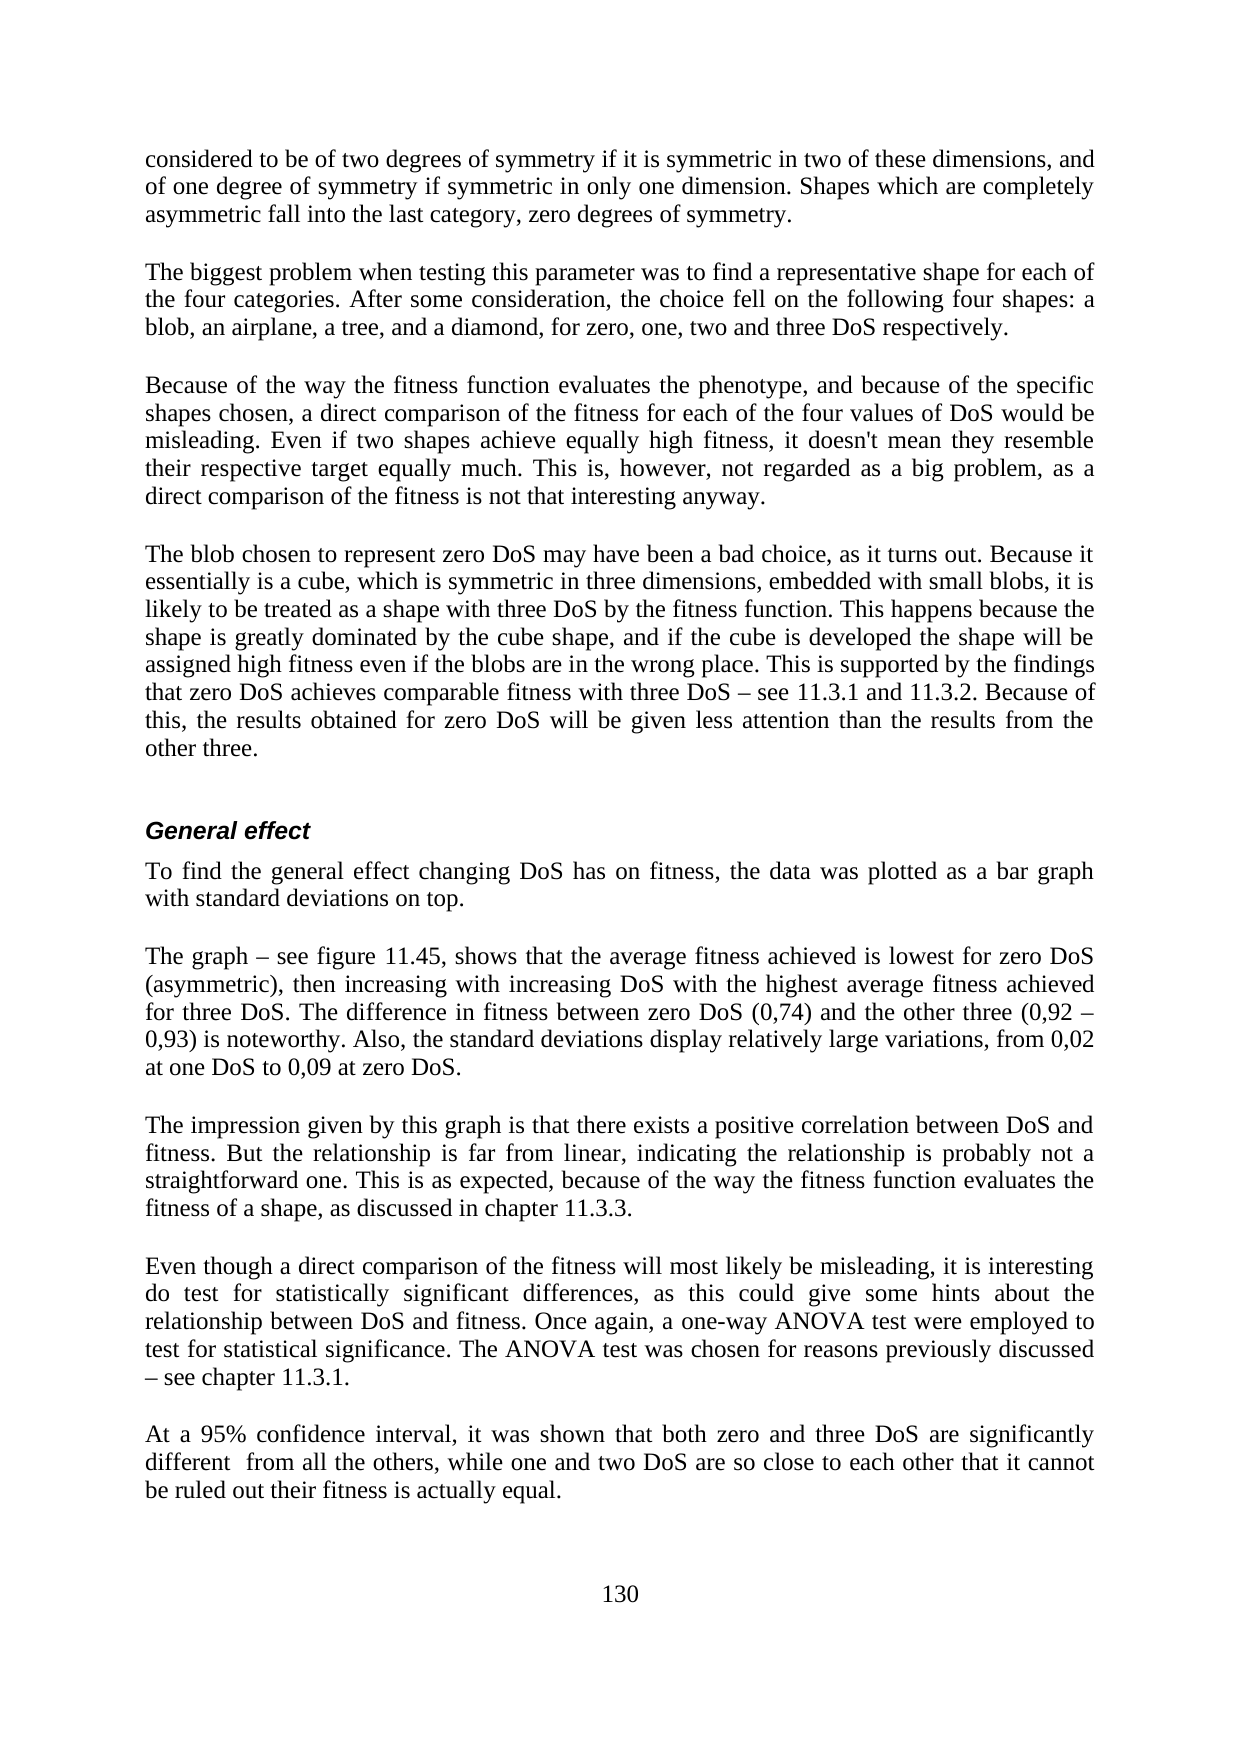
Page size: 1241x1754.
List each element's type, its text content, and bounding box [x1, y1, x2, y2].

text Even though a direct comparison of the fitness will most likely be misleading, it is interesting do test for statistically significant differences, as this could give some hints about the relationship between DoS and fitness. Once again, a one-way ANOVA test were employed to test for statistical significance. The ANOVA test was chosen for reasons previously discussed – see chapter 11.3.1. [145, 1252, 1096, 1390]
subtitle General effect [145, 817, 1096, 844]
text considered to be of two degrees of symmetry if it is symmetric in two of these dimensions, and of one degree of symmetry if symmetric in only one dimension. Shapes which are completely asymmetric fall into the last category, zero degrees of symmetry. [145, 145, 1096, 228]
text The graph – see figure 11.45, shows that the average fitness achieved is lowest for zero DoS (asymmetric), then increasing with increasing DoS with the highest average fitness achieved for three DoS. The difference in fitness between zero DoS (0,74) and the other three (0,92 – 0,93) is noteworthy. Also, the standard deviations display relatively large variations, from 0,02 at one DoS to 0,09 at zero DoS. [145, 942, 1096, 1081]
text To find the general effect changing DoS has on fitness, the data was plotted as a bar graph with standard deviations on top. [145, 857, 1096, 912]
text The impression given by this graph is that there exists a positive correlation between DoS and fitness. But the relationship is far from linear, indicating the relationship is probably not a straightforward one. This is as expected, because of the way the fitness function evaluates the fitness of a shape, as discussed in chapter 11.3.3. [145, 1111, 1096, 1222]
text Because of the way the fitness function evaluates the phenotype, and because of the specific shapes chosen, a direct comparison of the fitness for each of the four values of DoS would be misleading. Even if two shapes achieve equally high fitness, it doesn't mean they resemble their respective target equally much. This is, however, not regarded as a big problem, as a direct comparison of the fitness is not that interesting anyway. [145, 371, 1096, 510]
text The blob chosen to represent zero DoS may have been a bad choice, as it turns out. Because it essentially is a cube, which is symmetric in three dimensions, embedded with small blobs, it is likely to be treated as a shape with three DoS by the fitness function. This happens because the shape is greatly dominated by the cube shape, and if the cube is developed the shape will be assigned high fitness even if the blobs are in the wrong place. This is supported by the findings that zero DoS achieves comparable fitness with three DoS – see 11.3.1 and 11.3.2. Because of this, the results obtained for zero DoS will be given less attention than the results from the other three. [145, 540, 1096, 761]
text At a 95% confidence interval, it was shown that both zero and three DoS are significantly different from all the others, while one and two DoS are so close to each other that it cannot be ruled out their fitness is actually equal. [145, 1421, 1096, 1504]
text The biggest problem when testing this parameter was to find a representative shape for each of the four categories. After some consideration, the choice fell on the following four shapes: a blob, an airplane, a tree, and a diamond, for zero, one, two and three DoS respectively. [145, 258, 1096, 341]
